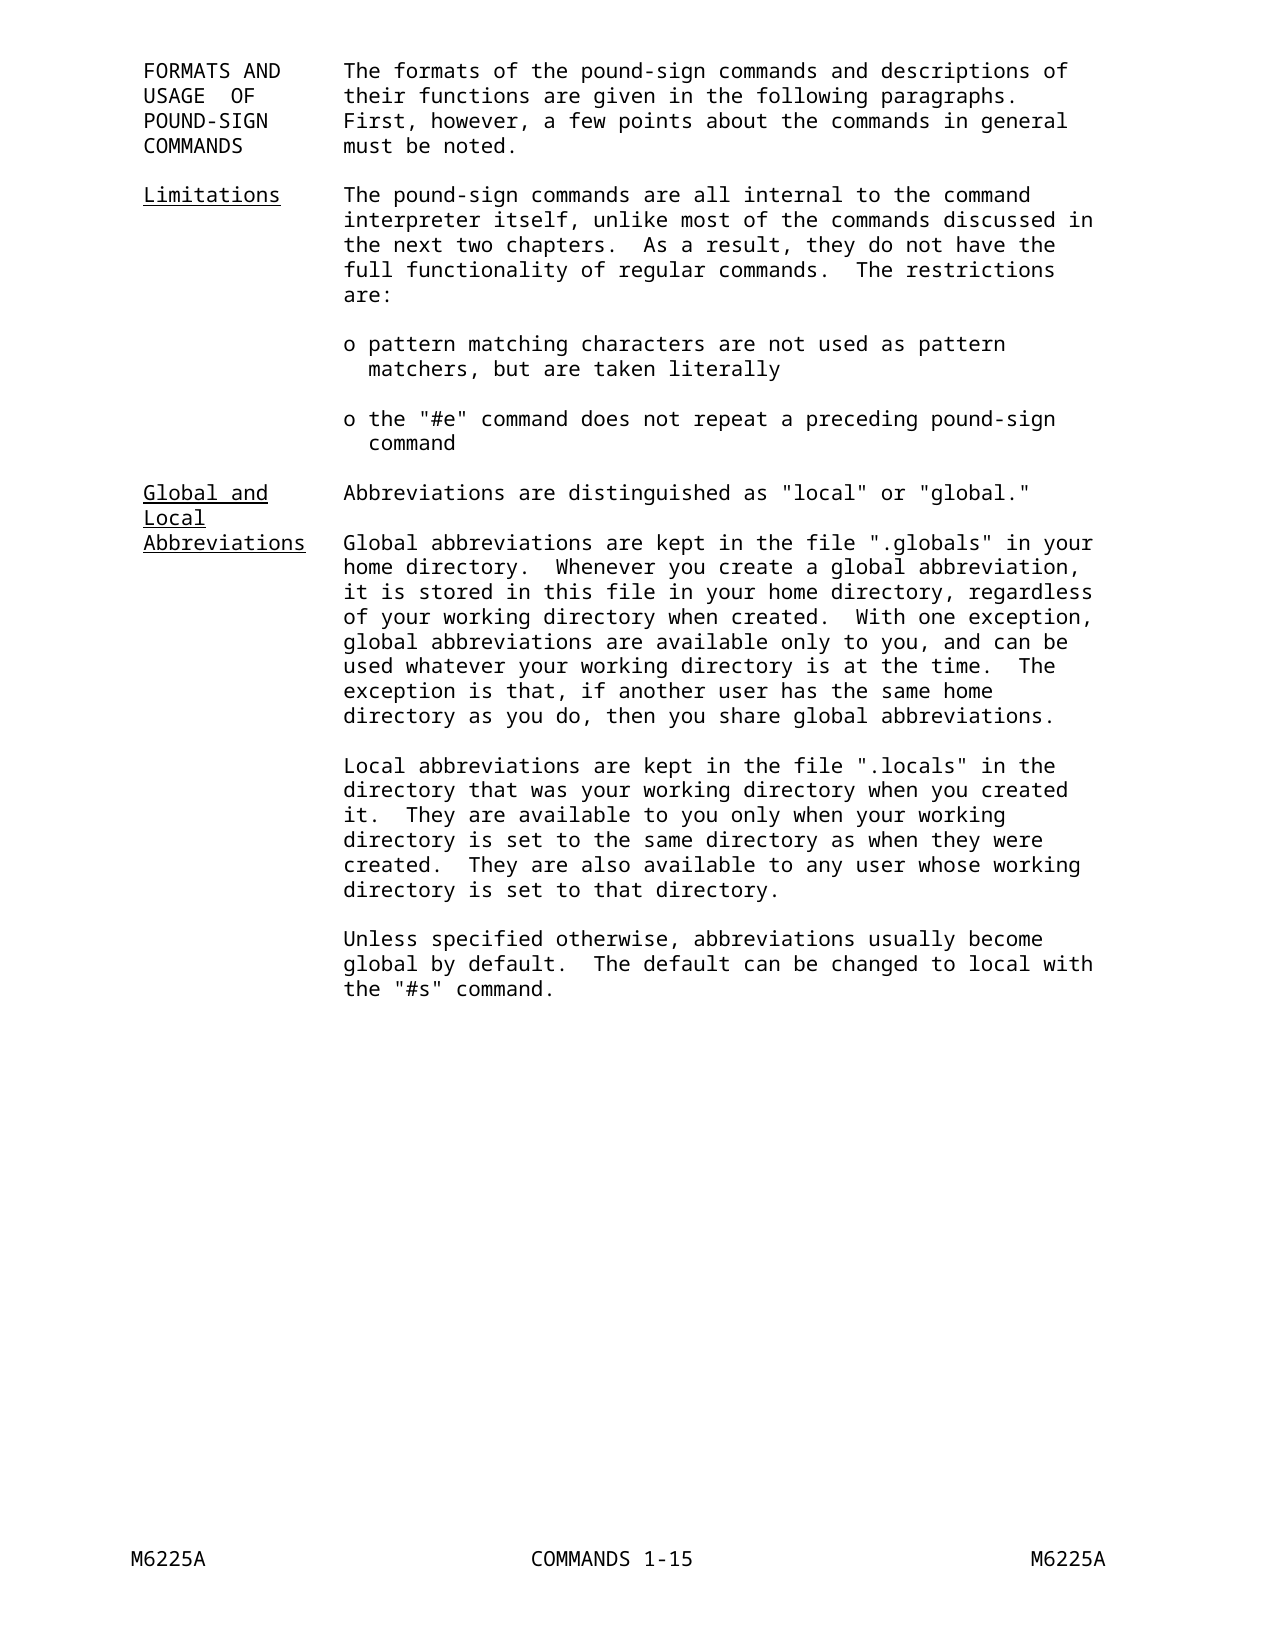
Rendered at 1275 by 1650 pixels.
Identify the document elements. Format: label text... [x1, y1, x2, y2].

text Unless specified otherwise, abbreviations usually become [118, 927, 1145, 952]
text directory is set to that directory. [118, 877, 1145, 902]
text the next two chapters. As a result, they do not have the [118, 233, 1145, 257]
text Limitations The pound-sign commands are all internal to the command [118, 183, 1145, 208]
text Local [118, 505, 1145, 530]
text FORMATS AND The formats of the pound-sign commands and descriptions of [118, 59, 1145, 84]
text exception is that, if another user has the same home [118, 679, 1145, 704]
text interpreter itself, unlike most of the commands discussed in [118, 208, 1145, 233]
text it. They are available to you only when your working [118, 803, 1145, 828]
text USAGE OF their functions are given in the following paragraphs. [118, 84, 1145, 109]
text created. They are also available to any user whose working [118, 852, 1145, 877]
text are: [118, 282, 1145, 307]
text M6225A COMMANDS 1-15 M6225A [118, 1547, 1145, 1571]
text o pattern matching characters are not used as pattern [118, 332, 1145, 357]
text directory that was your working directory when you created [118, 778, 1145, 803]
text Abbreviations Global abbreviations are kept in the file ".globals" in your [118, 530, 1145, 555]
text COMMANDS must be noted. [118, 133, 1145, 158]
text POUND-SIGN First, however, a few points about the commands in general [118, 109, 1145, 133]
text directory is set to the same directory as when they were [118, 828, 1145, 852]
text used whatever your working directory is at the time. The [118, 654, 1145, 679]
text global by default. The default can be changed to local with [118, 952, 1145, 976]
text the "#s" command. [118, 976, 1145, 1001]
text full functionality of regular commands. The restrictions [118, 257, 1145, 282]
text global abbreviations are available only to you, and can be [118, 629, 1145, 654]
text home directory. Whenever you create a global abbreviation, [118, 555, 1145, 580]
text matchers, but are taken literally [118, 357, 1145, 381]
text it is stored in this file in your home directory, regardless [118, 580, 1145, 604]
text Local abbreviations are kept in the file ".locals" in the [118, 753, 1145, 778]
text Global and Abbreviations are distinguished as "local" or "global." [118, 481, 1145, 505]
text of your working directory when created. With one exception, [118, 604, 1145, 629]
text command [118, 431, 1145, 456]
text directory as you do, then you share global abbreviations. [118, 704, 1145, 728]
text o the "#e" command does not repeat a preceding pound-sign [118, 406, 1145, 431]
